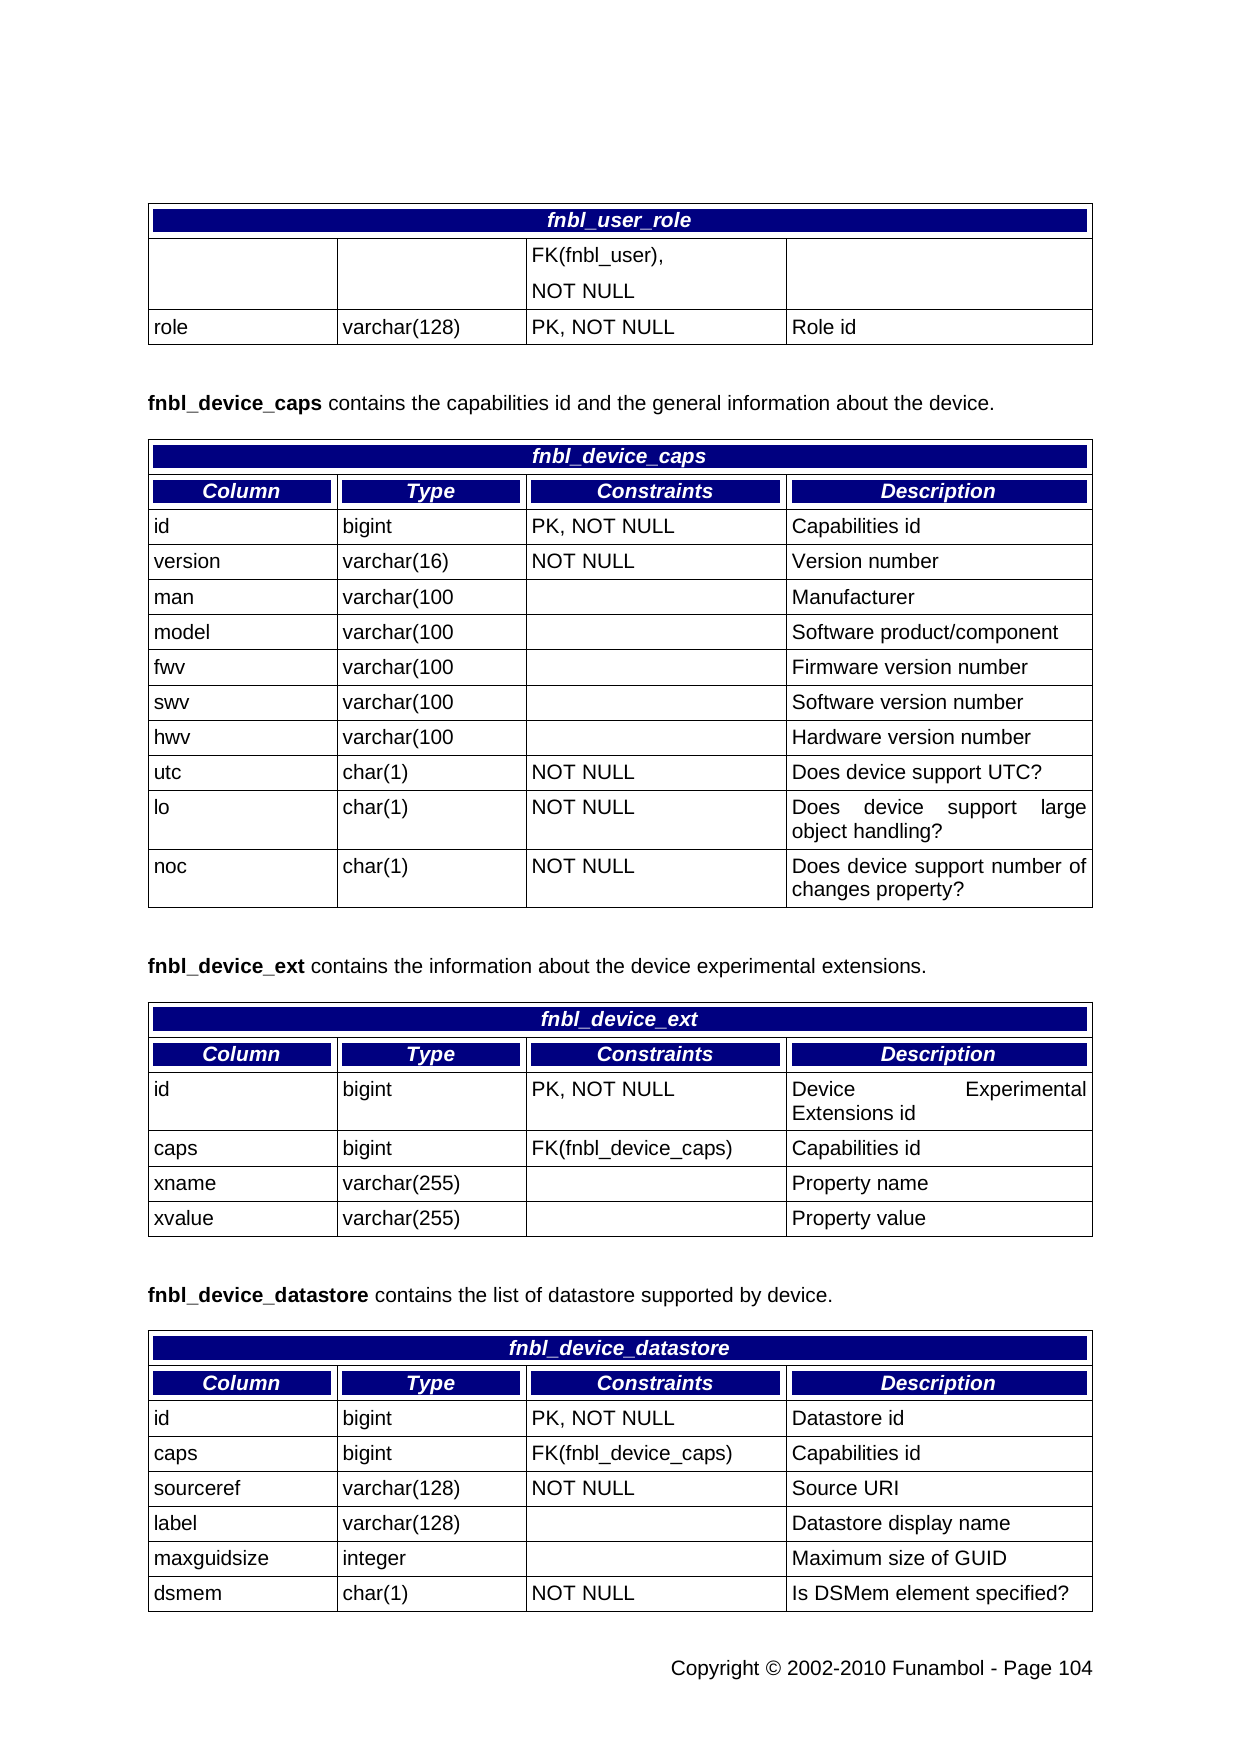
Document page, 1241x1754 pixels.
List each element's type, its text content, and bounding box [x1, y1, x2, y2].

table_cell PK, NOT NULL [527, 510, 786, 544]
table_cell hwv [149, 721, 337, 755]
table_cell varchar(128) [338, 1472, 526, 1506]
table_cell bigint [338, 1131, 526, 1166]
table_cell char(1) [338, 1577, 526, 1611]
table_cell role [149, 310, 337, 344]
text fnbl_device_ext contains the information about the device experimental extensions. [148, 954, 1092, 978]
table_cell NOT NULL [527, 1472, 786, 1506]
table_cell fwv [149, 650, 337, 685]
table_cell lo [149, 791, 337, 849]
table_cell Source URI [787, 1472, 1092, 1506]
table_cell caps [149, 1437, 337, 1471]
table_header fnbl_user_role [149, 204, 1092, 238]
table_cell Description [787, 475, 1092, 509]
table_cell Manufacturer [787, 580, 1092, 614]
table_cell Column [149, 1366, 337, 1400]
table_cell [527, 1507, 786, 1541]
table_cell version [149, 545, 337, 579]
table_cell char(1) [338, 791, 526, 849]
table_cell NOT NULL [527, 545, 786, 579]
table_cell xvalue [149, 1202, 337, 1236]
table_header fnbl_device_datastore [149, 1331, 1092, 1365]
table_cell NOT NULL [527, 791, 786, 849]
table_cell [527, 580, 786, 614]
table_cell [527, 1542, 786, 1576]
text fnbl_device_datastore contains the list of datastore supported by device. [148, 1283, 1092, 1307]
table_cell varchar(16) [338, 545, 526, 579]
table_cell varchar(255) [338, 1202, 526, 1236]
table_cell varchar(128) [338, 1507, 526, 1541]
table_cell xname [149, 1167, 337, 1201]
table_header fnbl_device_ext [149, 1003, 1092, 1037]
table_cell Column [149, 1038, 337, 1072]
table_cell Property value [787, 1202, 1092, 1236]
table_cell [527, 650, 786, 685]
table_cell PK, NOT NULL [527, 1401, 786, 1436]
table_cell utc [149, 756, 337, 790]
table_cell Device Experimental Extensions id [787, 1073, 1092, 1130]
table_cell id [149, 510, 337, 544]
table_cell Does device support large object handling? [787, 791, 1092, 849]
table_cell dsmem [149, 1577, 337, 1611]
table_cell FK(fnbl_device_caps) [527, 1131, 786, 1166]
table_cell Hardware version number [787, 721, 1092, 755]
table_cell caps [149, 1131, 337, 1166]
table_cell Constraints [527, 1366, 786, 1400]
table_cell Firmware version number [787, 650, 1092, 685]
table_cell Software version number [787, 686, 1092, 720]
table_cell [338, 239, 526, 309]
table_cell Role id [787, 310, 1092, 344]
table_cell varchar(255) [338, 1167, 526, 1201]
table_cell FK(fnbl_user), NOT NULL [527, 239, 786, 309]
table_cell varchar(100 [338, 721, 526, 755]
table_cell Description [787, 1038, 1092, 1072]
table_cell bigint [338, 1401, 526, 1436]
table_cell Constraints [527, 475, 786, 509]
table_cell sourceref [149, 1472, 337, 1506]
table_cell integer [338, 1542, 526, 1576]
table_cell [527, 1167, 786, 1201]
table_cell char(1) [338, 850, 526, 907]
table_cell Type [338, 475, 526, 509]
table_cell varchar(100 [338, 650, 526, 685]
table_cell [787, 239, 1092, 309]
table_cell Description [787, 1366, 1092, 1400]
table_cell Does device support number of changes property? [787, 850, 1092, 907]
table_cell [527, 721, 786, 755]
table_cell bigint [338, 510, 526, 544]
table_cell Software product/component [787, 615, 1092, 649]
table_cell varchar(100 [338, 580, 526, 614]
table_cell [527, 1202, 786, 1236]
table_cell [527, 686, 786, 720]
table_cell NOT NULL [527, 850, 786, 907]
table_cell Does device support UTC? [787, 756, 1092, 790]
table_cell maxguidsize [149, 1542, 337, 1576]
table_cell NOT NULL [527, 1577, 786, 1611]
table_cell bigint [338, 1437, 526, 1471]
table_cell FK(fnbl_device_caps) [527, 1437, 786, 1471]
table_cell varchar(100 [338, 686, 526, 720]
table_cell Property name [787, 1167, 1092, 1201]
table_cell PK, NOT NULL [527, 310, 786, 344]
table_cell Capabilities id [787, 510, 1092, 544]
table_cell id [149, 1073, 337, 1130]
table_cell Capabilities id [787, 1437, 1092, 1471]
table_cell Is DSMem element specified? [787, 1577, 1092, 1611]
table_cell man [149, 580, 337, 614]
table_cell Capabilities id [787, 1131, 1092, 1166]
table_cell noc [149, 850, 337, 907]
table_cell id [149, 1401, 337, 1436]
table_cell varchar(128) [338, 310, 526, 344]
table_cell label [149, 1507, 337, 1541]
table_cell bigint [338, 1073, 526, 1130]
table_cell char(1) [338, 756, 526, 790]
text fnbl_device_caps contains the capabilities id and the general information about the device. [148, 392, 1092, 415]
table_cell Datastore display name [787, 1507, 1092, 1541]
table_cell Column [149, 475, 337, 509]
table_cell swv [149, 686, 337, 720]
table_cell Maximum size of GUID [787, 1542, 1092, 1576]
table_cell [527, 615, 786, 649]
table_cell varchar(100 [338, 615, 526, 649]
table_cell Datastore id [787, 1401, 1092, 1436]
table_cell NOT NULL [527, 756, 786, 790]
table_cell Version number [787, 545, 1092, 579]
table_cell PK, NOT NULL [527, 1073, 786, 1130]
table_cell [149, 239, 337, 309]
table_header fnbl_device_caps [149, 440, 1092, 474]
table_cell Type [338, 1366, 526, 1400]
table_cell model [149, 615, 337, 649]
table_cell Constraints [527, 1038, 786, 1072]
table_cell Type [338, 1038, 526, 1072]
